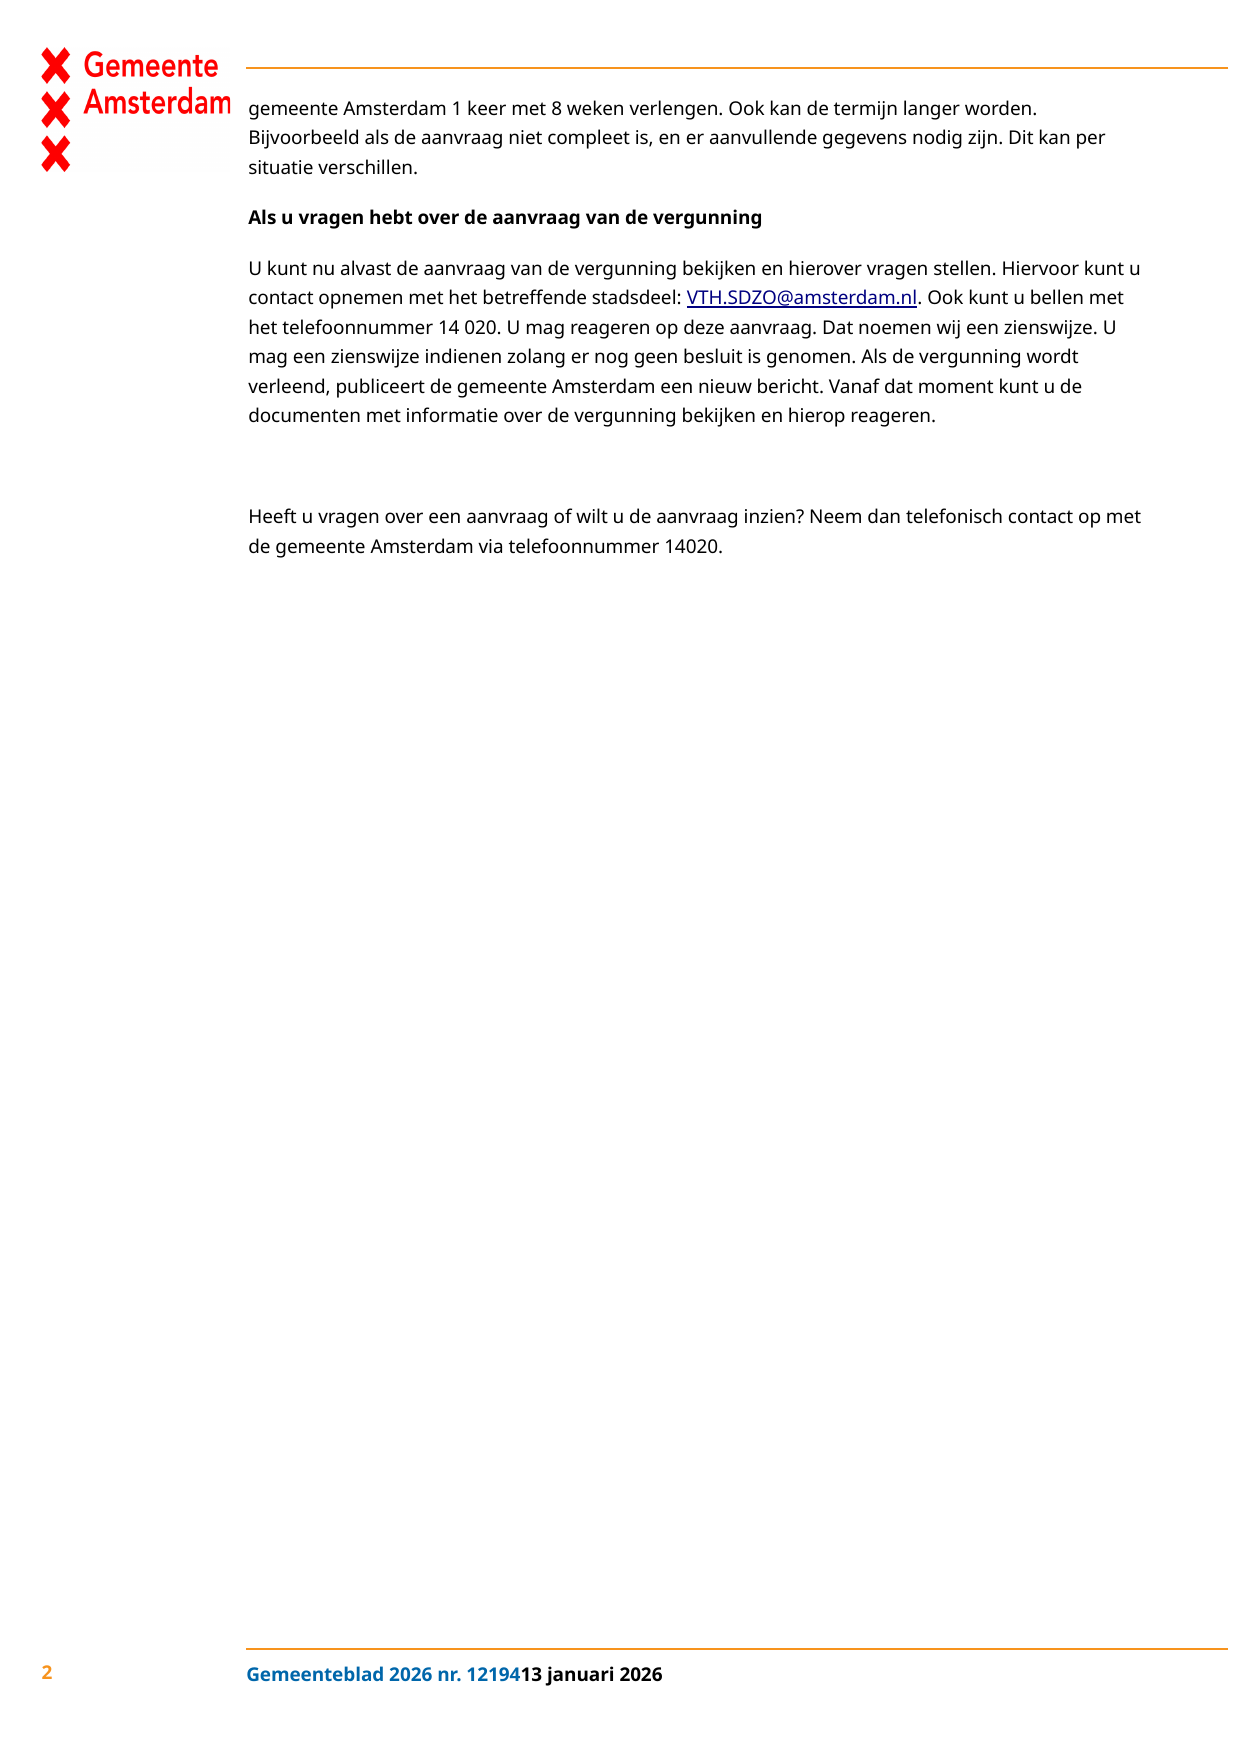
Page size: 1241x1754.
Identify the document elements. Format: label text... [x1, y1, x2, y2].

text Heeft u vragen over een aanvraag of wilt u de aanvraag inzien? Neem dan telefonisch contact op met de gemeente Amsterdam via telefoonnummer 14020. [248, 503, 1152, 559]
text gemeente Amsterdam 1 keer met 8 weken verlengen. Ook kan de termijn langer worden. Bijvoorbeeld als de aanvraag niet compleet is, en er aanvullende gegevens nodig zijn. Dit kan per situatie verschillen. [248, 95, 1152, 180]
picture [41, 47, 231, 172]
text Als u vragen hebt over de aanvraag van de vergunning [248, 204, 1152, 230]
text U kunt nu alvast de aanvraag van de vergunning bekijken en hierover vragen stellen. Hiervoor kunt u contact opnemen met het betreffende stadsdeel: VTH.SDZO@amsterdam.nl. Ook kunt u bellen met het telefoonnummer 14 020. U mag reageren op deze aanvraag. Dat noemen wij een zienswijze. U mag een zienswijze indienen zolang er nog geen besluit is genomen. Als de vergunning wordt verleend, publiceert de gemeente Amsterdam een nieuw bericht. Vanaf dat moment kunt u de documenten met informatie over de vergunning bekijken en hierop reageren. [248, 255, 1152, 428]
